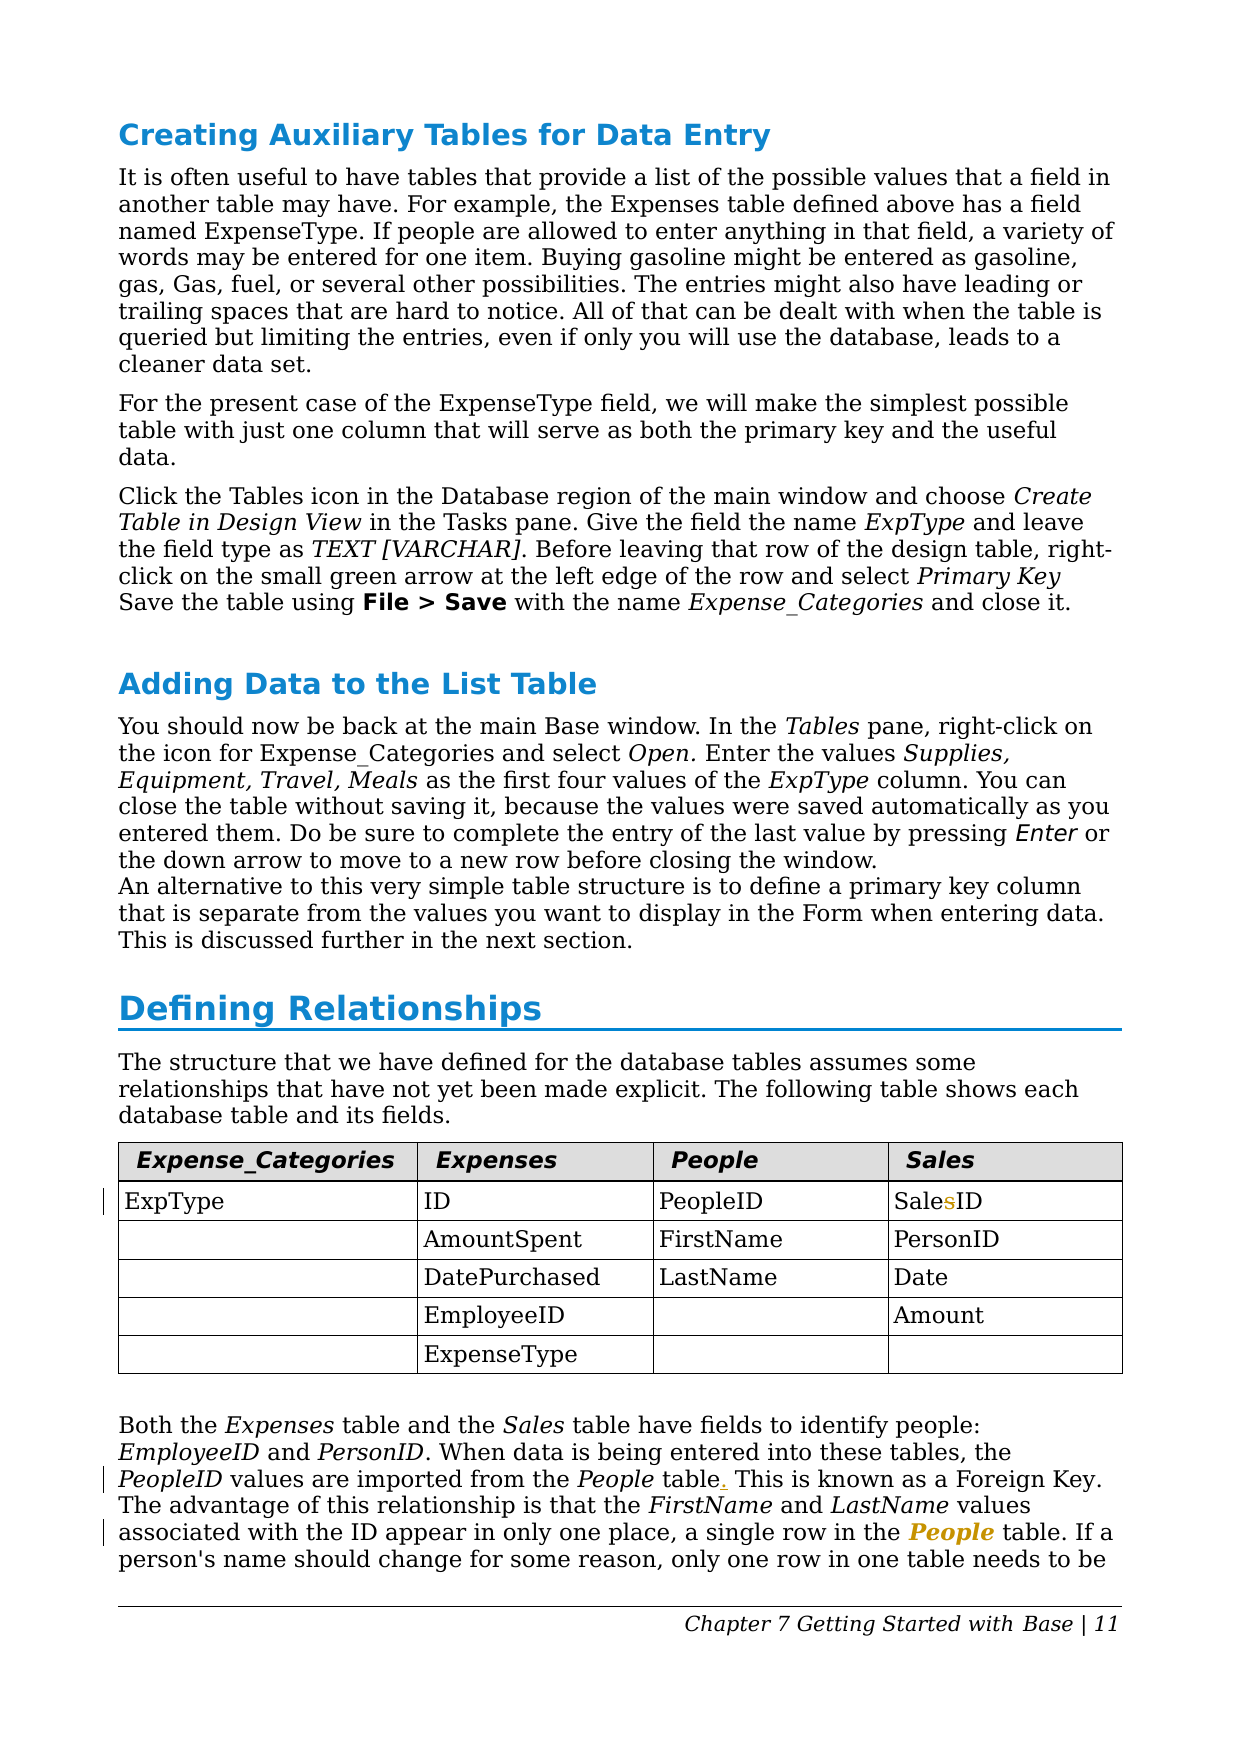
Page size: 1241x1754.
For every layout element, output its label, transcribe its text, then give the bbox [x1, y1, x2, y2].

table_header People [654, 1143, 888, 1180]
subtitle Adding Data to the List Table [118, 667, 1122, 701]
text The structure that we have defined for the database tables assumes some relationships that have not yet been made explicit. The following table shows each database table and its fields. [118, 1049, 1122, 1129]
text Click the Tables icon in the Database region of the main window and choose Create Table in Design View in the Tasks pane. Give the field the name ExpType and leave the field type as TEXT [VARCHAR]. Before leaving that row of the design table, right-click on the small green arrow at the left edge of the row and select Primary Key Save the table using File > Save with the name Expense_Categories and close it. [118, 483, 1122, 616]
table_cell ExpType [119, 1182, 417, 1220]
table_cell EmployeeID [418, 1298, 653, 1335]
text It is often useful to have tables that provide a list of the possible values that a field in another table may have. For example, the Expenses table defined above has a field named ExpenseType. If people are allowed to enter anything in that field, a variety of words may be entered for one item. Buying gasoline might be entered as gasoline, gas, Gas, fuel, or several other possibilities. The entries might also have leading or trailing spaces that are hard to notice. All of that can be dealt with when the table is queried but limiting the entries, even if only you will use the database, leads to a cleaner data set. [118, 164, 1122, 378]
text For the present case of the ExpenseType field, we will make the simplest possible table with just one column that will serve as both the primary key and the useful data. [118, 390, 1122, 470]
table_cell ExpenseType [418, 1336, 653, 1373]
table_cell DatePurchased [418, 1260, 653, 1297]
text An alternative to this very simple table structure is to define a primary key column that is separate from the values you want to display in the Form when entering data. This is discussed further in the next section. [118, 873, 1122, 953]
table_cell [119, 1298, 417, 1335]
table_cell FirstName [654, 1221, 888, 1258]
table_cell Amount [889, 1298, 1122, 1335]
table_cell [119, 1336, 417, 1373]
table_header Expenses [418, 1143, 653, 1180]
table_cell LastName [654, 1260, 888, 1297]
table_cell [654, 1336, 888, 1373]
table_cell [654, 1298, 888, 1335]
table_header Sales [889, 1143, 1122, 1180]
table_header Expense_Categories [119, 1143, 417, 1180]
table_cell Date [889, 1260, 1122, 1297]
table_cell [119, 1221, 417, 1258]
text Both the Expenses table and the Sales table have fields to identify people: EmployeeID and PersonID. When data is being entered into these tables, the PeopleID values are imported from the People table. This is known as a Foreign Key. The advantage of this relationship is that the FirstName and LastName values associated with the ID appear in only one place, a single row in the People table. If a person's name should change for some reason, only one row in one table needs to be [118, 1412, 1122, 1573]
subtitle Defining Relationships [118, 989, 1122, 1028]
subtitle Creating Auxiliary Tables for Data Entry [118, 118, 1122, 152]
table_cell AmountSpent [418, 1221, 653, 1258]
table_cell ID [418, 1182, 653, 1220]
table_cell SaleID [889, 1182, 1122, 1220]
text You should now be back at the main Base window. In the Tables pane, right-click on the icon for Expense_Categories and select Open. Enter the values Supplies, Equipment, Travel, Meals as the first four values of the ExpType column. You can close the table without saving it, because the values were saved automatically as you entered them. Do be sure to complete the entry of the last value by pressing Enter or the down arrow to move to a new row before closing the window. [118, 713, 1122, 873]
table_cell [119, 1260, 417, 1297]
table_cell PeopleID [654, 1182, 888, 1220]
table_cell [889, 1336, 1122, 1373]
table_cell PersonID [889, 1221, 1122, 1258]
